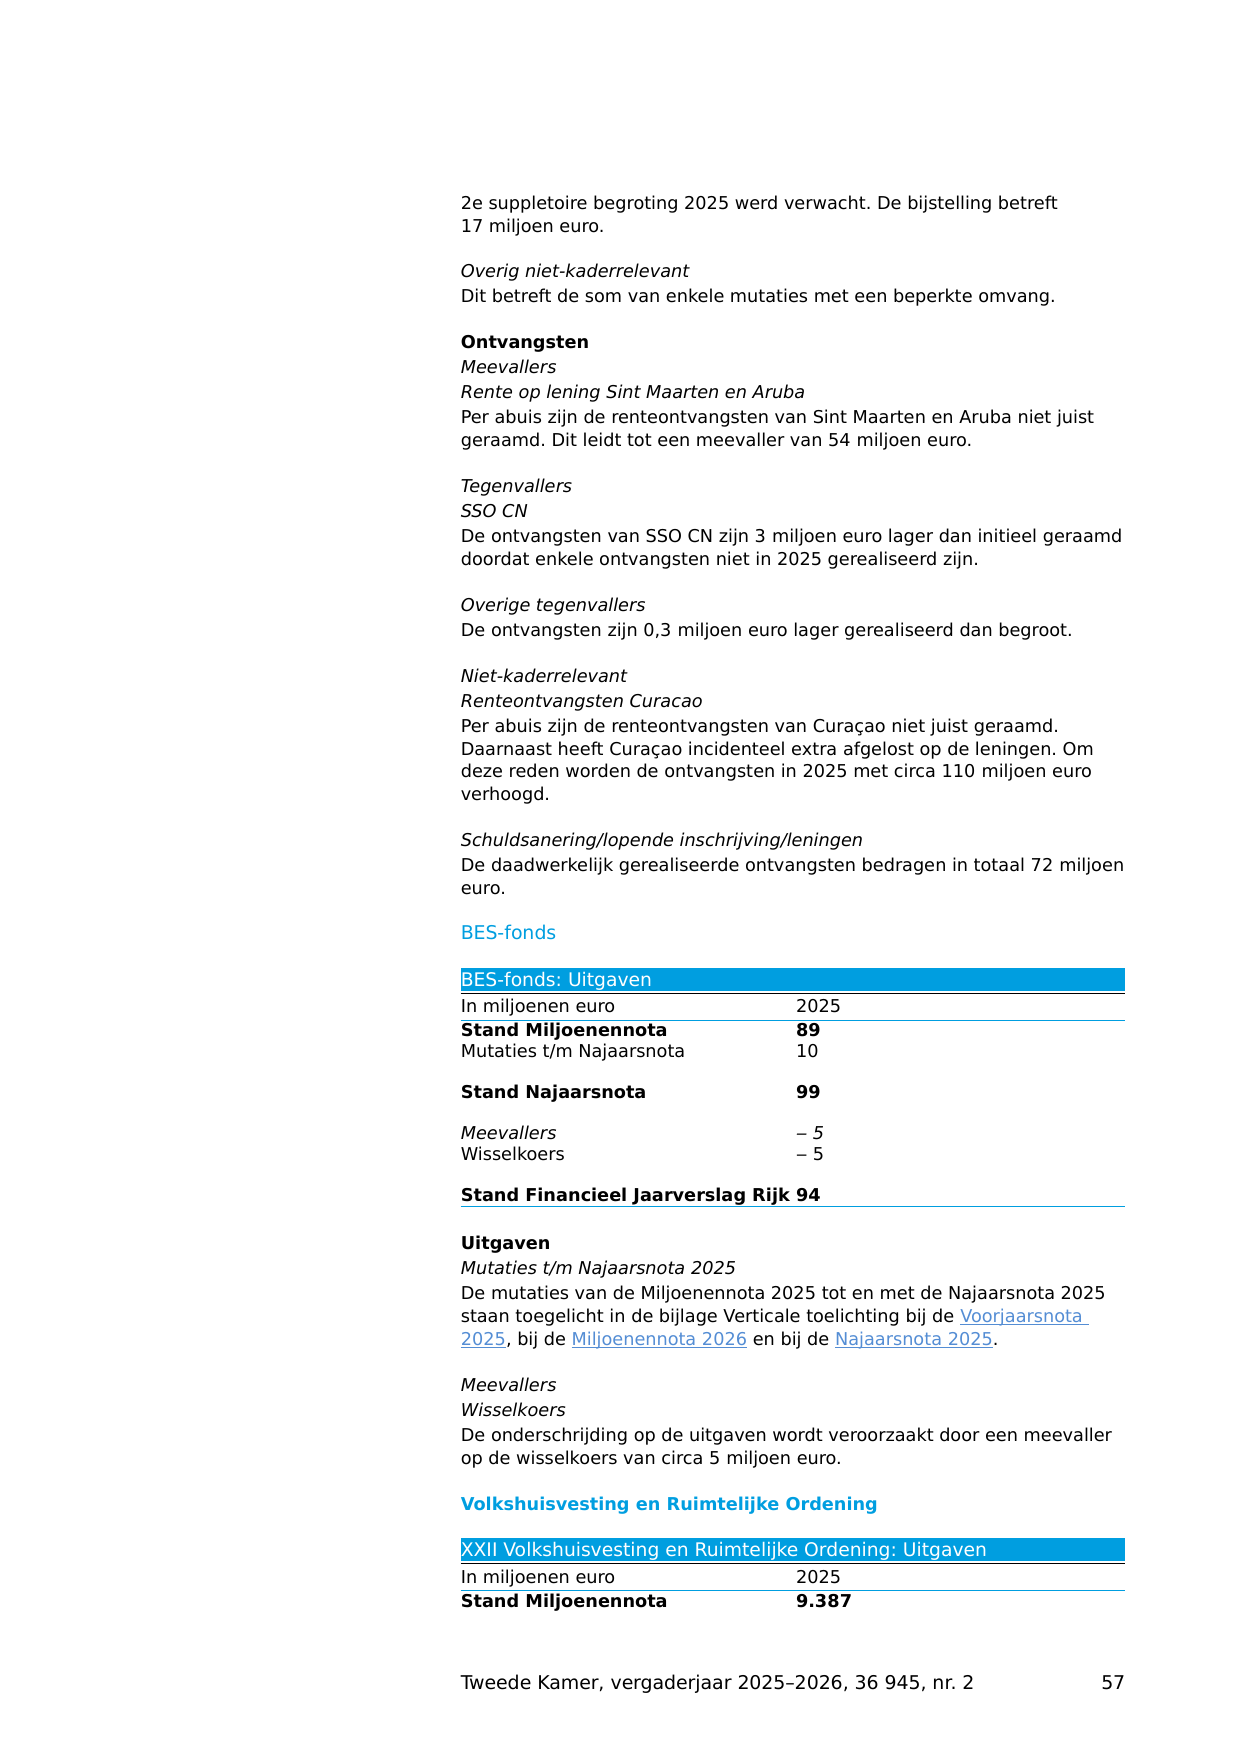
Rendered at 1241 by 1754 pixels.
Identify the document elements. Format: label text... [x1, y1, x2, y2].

table_cell [793, 1165, 1125, 1185]
text Schuldsanering/lopende inschrijving/leningen [461, 828, 1125, 851]
text Tegenvallers [461, 474, 1125, 497]
table_cell 94 [793, 1185, 1125, 1206]
table_cell Stand Miljoenennota [461, 1021, 793, 1041]
table_cell 10 [793, 1041, 1125, 1061]
text De ontvangsten zijn 0,3 miljoen euro lager gerealiseerd dan begroot. [461, 618, 1125, 641]
text Wisselkoers [461, 1398, 1125, 1421]
table_cell Wisselkoers [461, 1144, 793, 1164]
text Per abuis zijn de renteontvangsten van Curaçao niet juist geraamd. Daarnaast heeft Curaçao incidenteel extra afgelost op de leningen. Om deze reden worden de ontvangsten in 2025 met circa 110 miljoen euro verhoogd. [461, 714, 1125, 805]
text Ontvangsten [461, 330, 1125, 353]
text Rente op lening Sint Maarten en Aruba [461, 380, 1125, 403]
table_cell In miljoenen euro [461, 994, 793, 1019]
text Uitgaven [461, 1231, 1125, 1254]
table_cell [793, 1103, 1125, 1123]
text Meevallers [461, 1373, 1125, 1396]
table_cell Stand Miljoenennota [461, 1591, 793, 1611]
text 2e suppletoire begroting 2025 werd verwacht. De bijstelling betreft 17 miljoen euro. [461, 191, 1125, 237]
table_cell 2025 [793, 994, 1125, 1019]
text De daadwerkelijk gerealiseerde ontvangsten bedragen in totaal 72 miljoen euro. [461, 853, 1125, 899]
text Per abuis zijn de renteontvangsten van Sint Maarten en Aruba niet juist geraamd. Dit leidt tot een meevaller van 54 miljoen euro. [461, 405, 1125, 451]
text Meevallers [461, 355, 1125, 378]
text Overige tegenvallers [461, 593, 1125, 616]
text De onderschrijding op de uitgaven wordt veroorzaakt door een meevaller op de wisselkoers van circa 5 miljoen euro. [461, 1423, 1125, 1469]
text SSO CN [461, 499, 1125, 522]
text De mutaties van de Miljoenennota 2025 tot en met de Najaarsnota 2025 staan toegelicht in de bijlage Verticale toelichting bij de Voorjaarsnota 2025, bij de Miljoenennota 2026 en bij de Najaarsnota 2025. [461, 1281, 1125, 1350]
table_cell 2025 [793, 1564, 1125, 1590]
table_cell [793, 1061, 1125, 1082]
table_cell Stand Financieel Jaarverslag Rijk [461, 1185, 793, 1206]
table_cell [461, 1103, 793, 1123]
table_cell 89 [793, 1021, 1125, 1041]
table_cell [461, 1061, 793, 1082]
text Overig niet-kaderrelevant [461, 259, 1125, 282]
title BES-fonds [461, 922, 1125, 944]
table_cell 9.387 [793, 1591, 1125, 1611]
text De ontvangsten van SSO CN zijn 3 miljoen euro lager dan initieel geraamd doordat enkele ontvangsten niet in 2025 gerealiseerd zijn. [461, 524, 1125, 570]
table_cell In miljoenen euro [461, 1564, 793, 1590]
table_cell Stand Najaarsnota [461, 1082, 793, 1103]
table_cell Meevallers [461, 1123, 793, 1144]
table_cell Mutaties t/m Najaarsnota [461, 1041, 793, 1061]
table_cell ‒ 5 [793, 1123, 1125, 1144]
text Dit betreft de som van enkele mutaties met een beperkte omvang. [461, 284, 1125, 307]
text Renteontvangsten Curacao [461, 689, 1125, 712]
table_cell 99 [793, 1082, 1125, 1103]
table_cell ‒ 5 [793, 1144, 1125, 1164]
text Niet-kaderrelevant [461, 664, 1125, 687]
text Mutaties t/m Najaarsnota 2025 [461, 1256, 1125, 1279]
title Volkshuisvesting en Ruimtelijke Ordening [461, 1492, 1125, 1514]
table_cell [461, 1165, 793, 1185]
